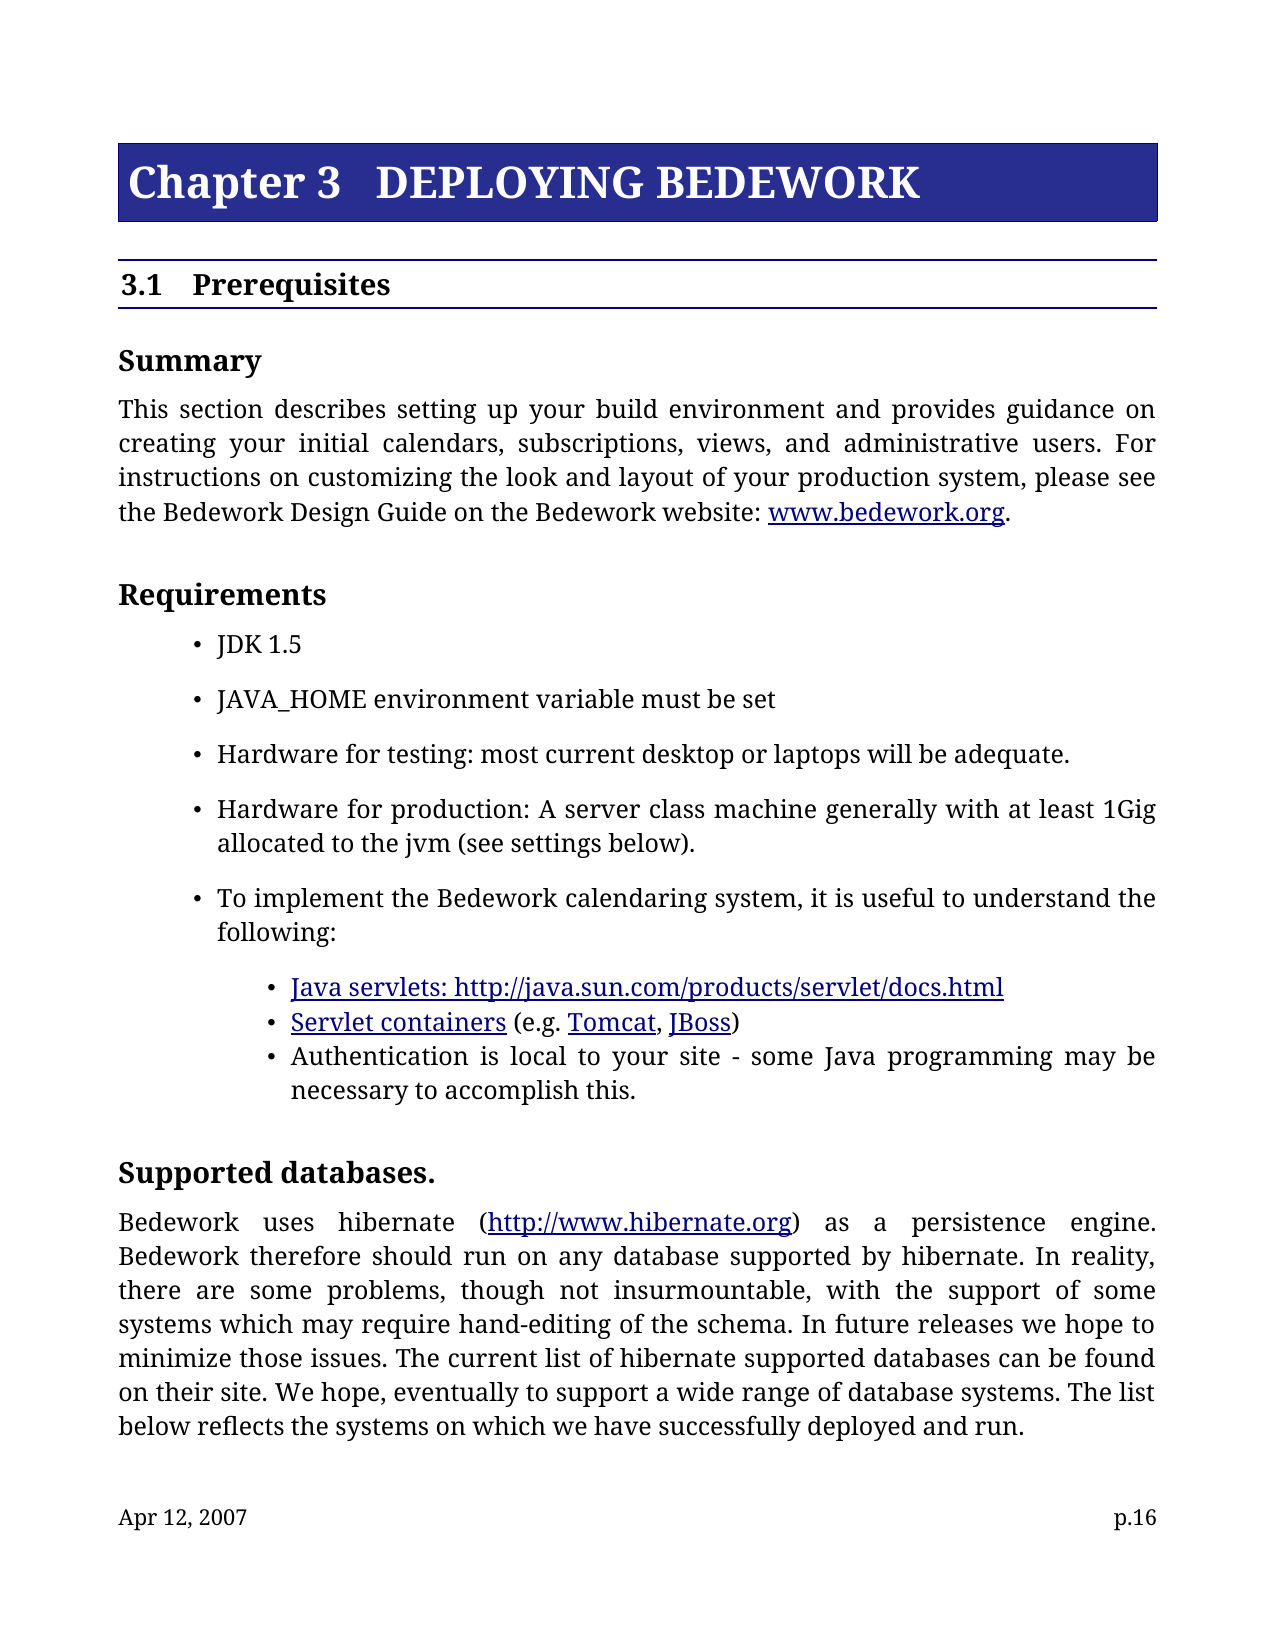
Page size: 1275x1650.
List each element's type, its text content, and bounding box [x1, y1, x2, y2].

subtitle DEPLOYING BEDEWORK [119, 144, 1157, 221]
text This section describes setting up your build environment and provides guidance on creating your initial calendars, subscriptions, views, and administrative users. For instructions on customizing the look and layout of your production system, please see the Bedework Design Guide on the Bedework website: www.bedework.org. [118, 392, 1157, 528]
subtitle Prerequisites [118, 261, 1157, 307]
list To implement the Bedework calendaring system, it is useful to understand the following: [193, 881, 1157, 949]
list Hardware for production: A server class machine generally with at least 1Gig allocated to the jvm (see settings below). [193, 792, 1157, 860]
list Authentication is local to your site - some Java programming may be necessary to accomplish this. [267, 1038, 1157, 1106]
list Servlet containers (e.g. Tomcat, JBoss) [267, 1004, 1157, 1038]
subtitle Supported databases. [118, 1152, 1157, 1192]
list JDK 1.5 [193, 626, 1157, 661]
list Java servlets: http://java.sun.com/products/servlet/docs.html [267, 970, 1157, 1004]
subtitle Summary [118, 340, 1157, 379]
text Bedework uses hibernate (http://www.hibernate.org) as a persistence engine. Bedework therefore should run on any database supported by hibernate. In reality, there are some problems, though not insurmountable, with the support of some systems which may require hand-editing of the schema. In future releases we hope to minimize those issues. The current list of hibernate supported databases can be found on their site. We hope, eventually to support a wide range of database systems. The list below reflects the systems on which we have successfully deployed and run. [118, 1204, 1157, 1443]
list Hardware for testing: most current desktop or laptops will be adequate. [193, 737, 1157, 771]
list JAVA_HOME environment variable must be set [193, 682, 1157, 716]
subtitle Requirements [118, 574, 1157, 614]
